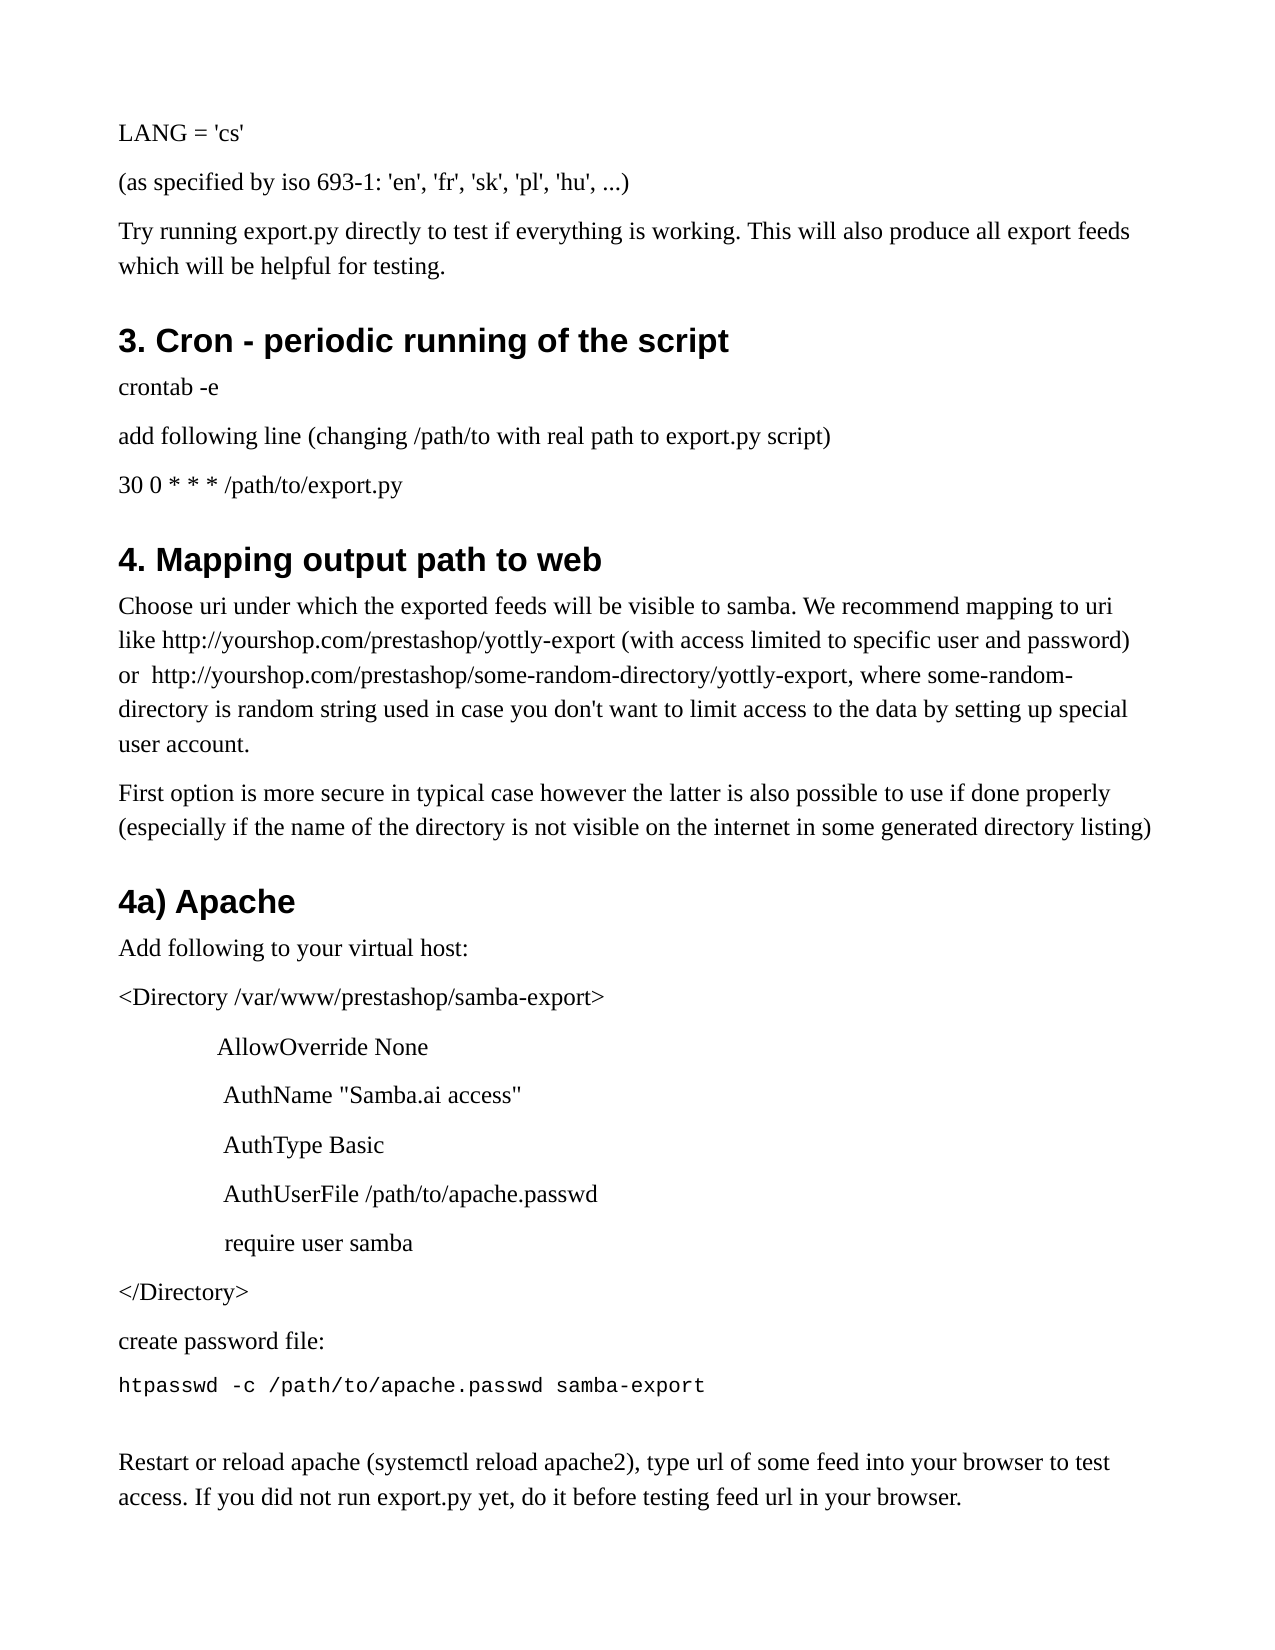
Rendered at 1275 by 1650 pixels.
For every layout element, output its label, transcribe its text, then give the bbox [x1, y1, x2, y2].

subtitle 4a) Apache [118, 882, 1157, 921]
text htpasswd -c /path/to/apache.passwd samba-export [118, 1375, 1157, 1399]
subtitle 3. Cron - periodic running of the script [118, 321, 1157, 359]
text (as specified by iso 693-1: 'en', 'fr', 'sk', 'pl', 'hu', ...) [118, 167, 1157, 196]
text require user samba [118, 1228, 1157, 1257]
text create password file: [118, 1326, 1157, 1355]
text Add following to your virtual host: [118, 933, 1157, 962]
text add following line (changing /path/to with real path to export.py script) [118, 421, 1157, 449]
text AuthUserFile /path/to/apache.passwd [118, 1179, 1157, 1207]
text Restart or reload apache (systemctl reload apache2), type url of some feed into your browser to test access. If you did not run export.py yet, do it before testing feed url in your browser. [118, 1447, 1157, 1511]
text Try running export.py directly to test if everything is working. This will also produce all export feeds which will be helpful for testing. [118, 216, 1157, 279]
text LANG = 'cs' [118, 118, 1157, 147]
text <Directory /var/www/prestashop/samba-export> [118, 982, 1157, 1011]
text 30 0 * * * /path/to/export.py [118, 470, 1157, 499]
text First option is more secure in typical case however the latter is also possible to use if done properly (especially if the name of the directory is not visible on the internet in some generated directory listing) [118, 778, 1157, 841]
text crontab -e [118, 372, 1157, 401]
text </Directory> [118, 1277, 1157, 1306]
text AuthName "Samba.ai access" [118, 1081, 1157, 1109]
text AllowOverride None [118, 1032, 1157, 1060]
subtitle 4. Mapping output path to web [118, 540, 1157, 578]
text AuthType Basic [118, 1130, 1157, 1158]
text Choose uri under which the exported feeds will be visible to samba. We recommend mapping to uri like http://yourshop.com/prestashop/yottly-export (with access limited to specific user and password) or http://yourshop.com/prestashop/some-random-directory/yottly-export, where some-random-directory is random string used in case you don't want to limit access to the data by setting up special user account. [118, 591, 1157, 758]
